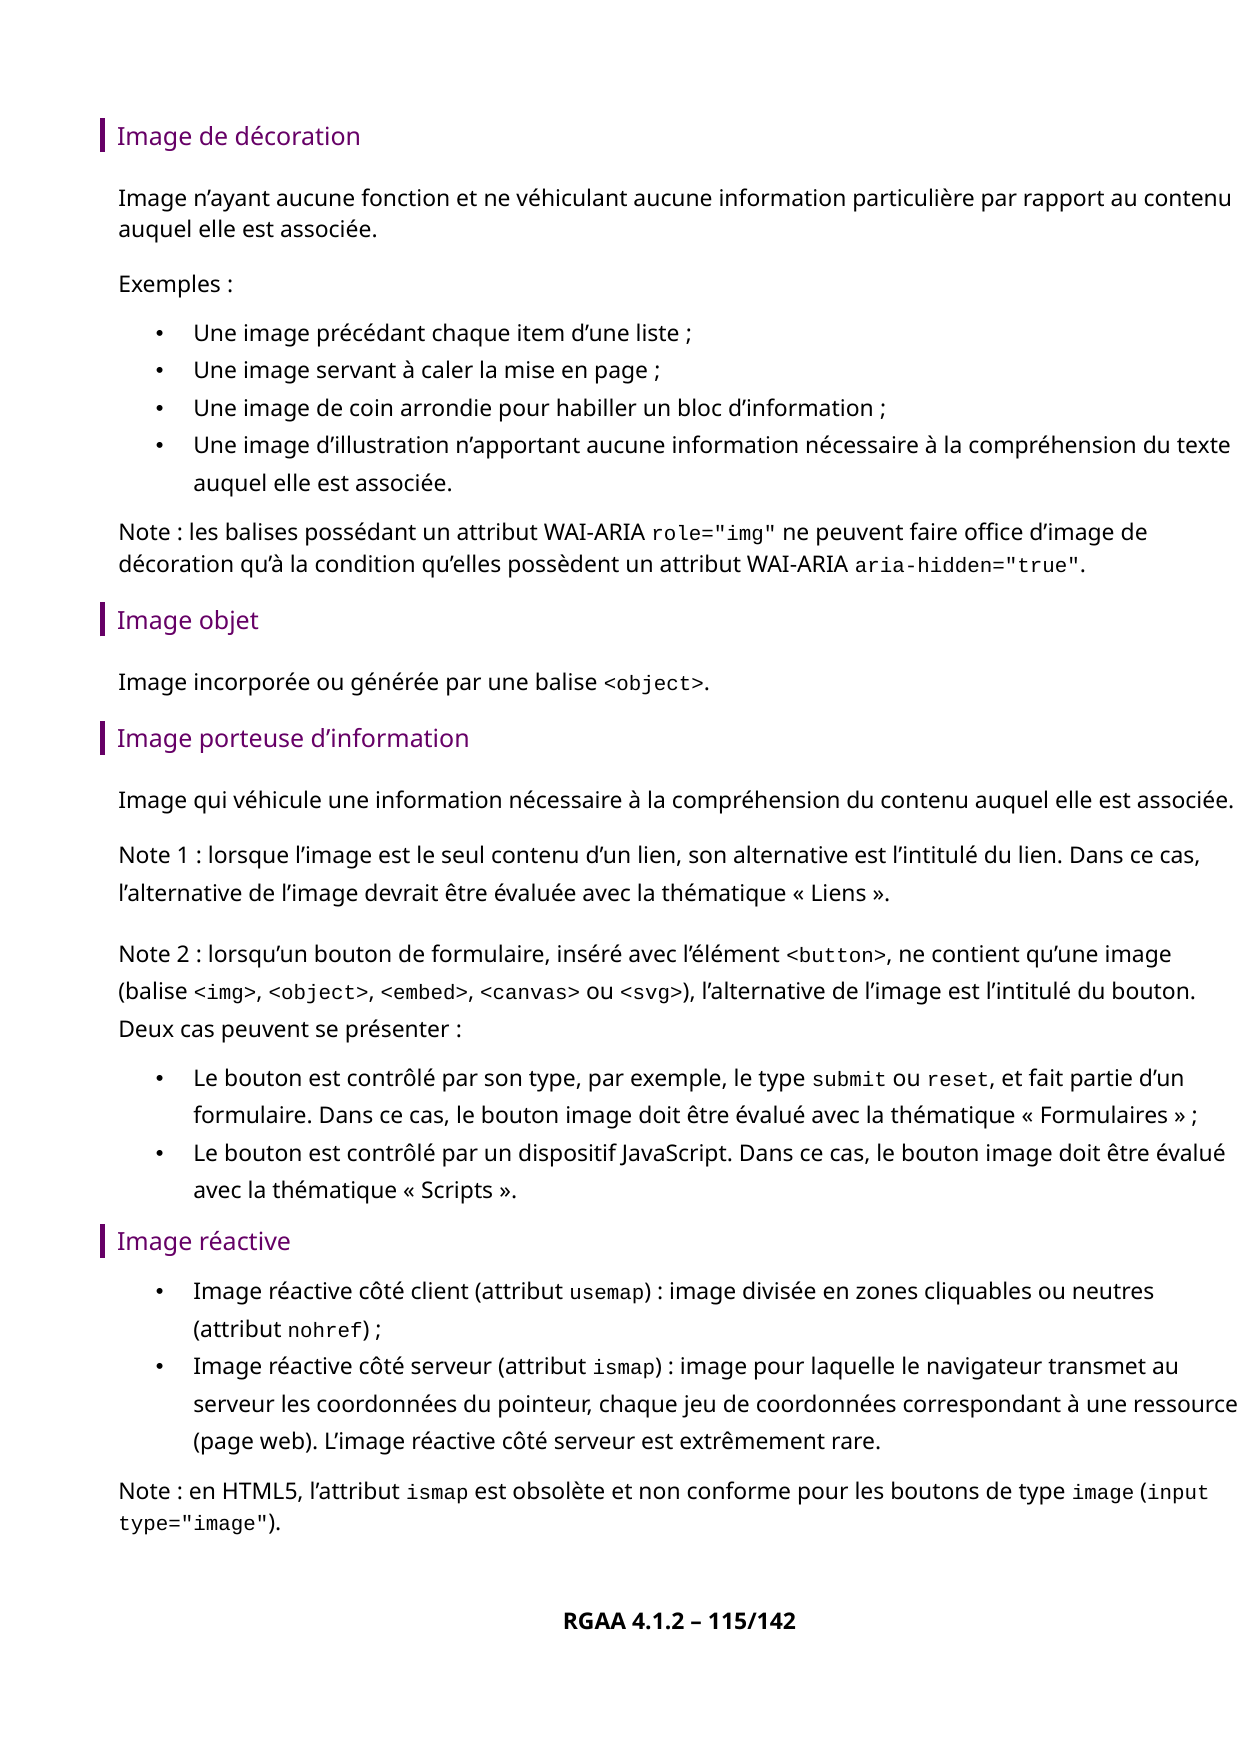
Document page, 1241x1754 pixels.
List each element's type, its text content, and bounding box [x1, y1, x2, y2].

list Une image de coin arrondie pour habiller un bloc d’information ; [156, 392, 1240, 423]
list Une image d’illustration n’apportant aucune information nécessaire à la compréhension du texte auquel elle est associée. [156, 429, 1240, 498]
subtitle Image réactive [100, 1223, 1240, 1258]
list Le bouton est contrôlé par son type, par exemple, le type submit ou reset, et fait partie d’un formulaire. Dans ce cas, le bouton image doit être évalué avec la thématique « Formulaires » ; [156, 1062, 1240, 1131]
text Note : les balises possédant un attribut WAI-ARIA role="img" ne peuvent faire office d’image de décoration qu’à la condition qu’elles possèdent un attribut WAI-ARIA aria-hidden="true". [118, 516, 1240, 579]
list Image réactive côté serveur (attribut ismap) : image pour laquelle le navigateur transmet au serveur les coordonnées du pointeur, chaque jeu de coordonnées correspondant à une ressource (page web). L’image réactive côté serveur est extrêmement rare. [156, 1350, 1240, 1457]
list Le bouton est contrôlé par un dispositif JavaScript. Dans ce cas, le bouton image doit être évalué avec la thématique « Scripts ». [156, 1137, 1240, 1206]
text Exemples : [118, 268, 1240, 299]
list Une image précédant chaque item d’une liste ; [156, 317, 1240, 348]
text Note 2 : lorsqu’un bouton de formulaire, inséré avec l’élément <button>, ne contient qu’une image (balise <img>, <object>, <embed>, <canvas> ou <svg>), l’alternative de l’image est l’intitulé du bouton. Deux cas peuvent se présenter : [118, 937, 1240, 1044]
text Image incorporée ou générée par une balise <object>. [118, 666, 1240, 697]
subtitle Image objet [105, 602, 1240, 636]
text Image qui véhicule une information nécessaire à la compréhension du contenu auquel elle est associée. [118, 784, 1240, 815]
text Note : en HTML5, l’attribut ismap est obsolète et non conforme pour les boutons de type image (input type="image"). [118, 1474, 1240, 1537]
text Image n’ayant aucune fonction et ne véhiculant aucune information particulière par rapport au contenu auquel elle est associée. [118, 182, 1240, 244]
list Image réactive côté client (attribut usemap) : image divisée en zones cliquables ou neutres (attribut nohref) ; [156, 1275, 1240, 1344]
subtitle Image de décoration [105, 118, 1240, 152]
subtitle Image porteuse d’information [105, 721, 1240, 755]
text Note 1 : lorsque l’image est le seul contenu d’un lien, son alternative est l’intitulé du lien. Dans ce cas, l’alternative de l’image devrait être évaluée avec la thématique « Liens ». [118, 839, 1240, 908]
list Une image servant à caler la mise en page ; [156, 354, 1240, 386]
